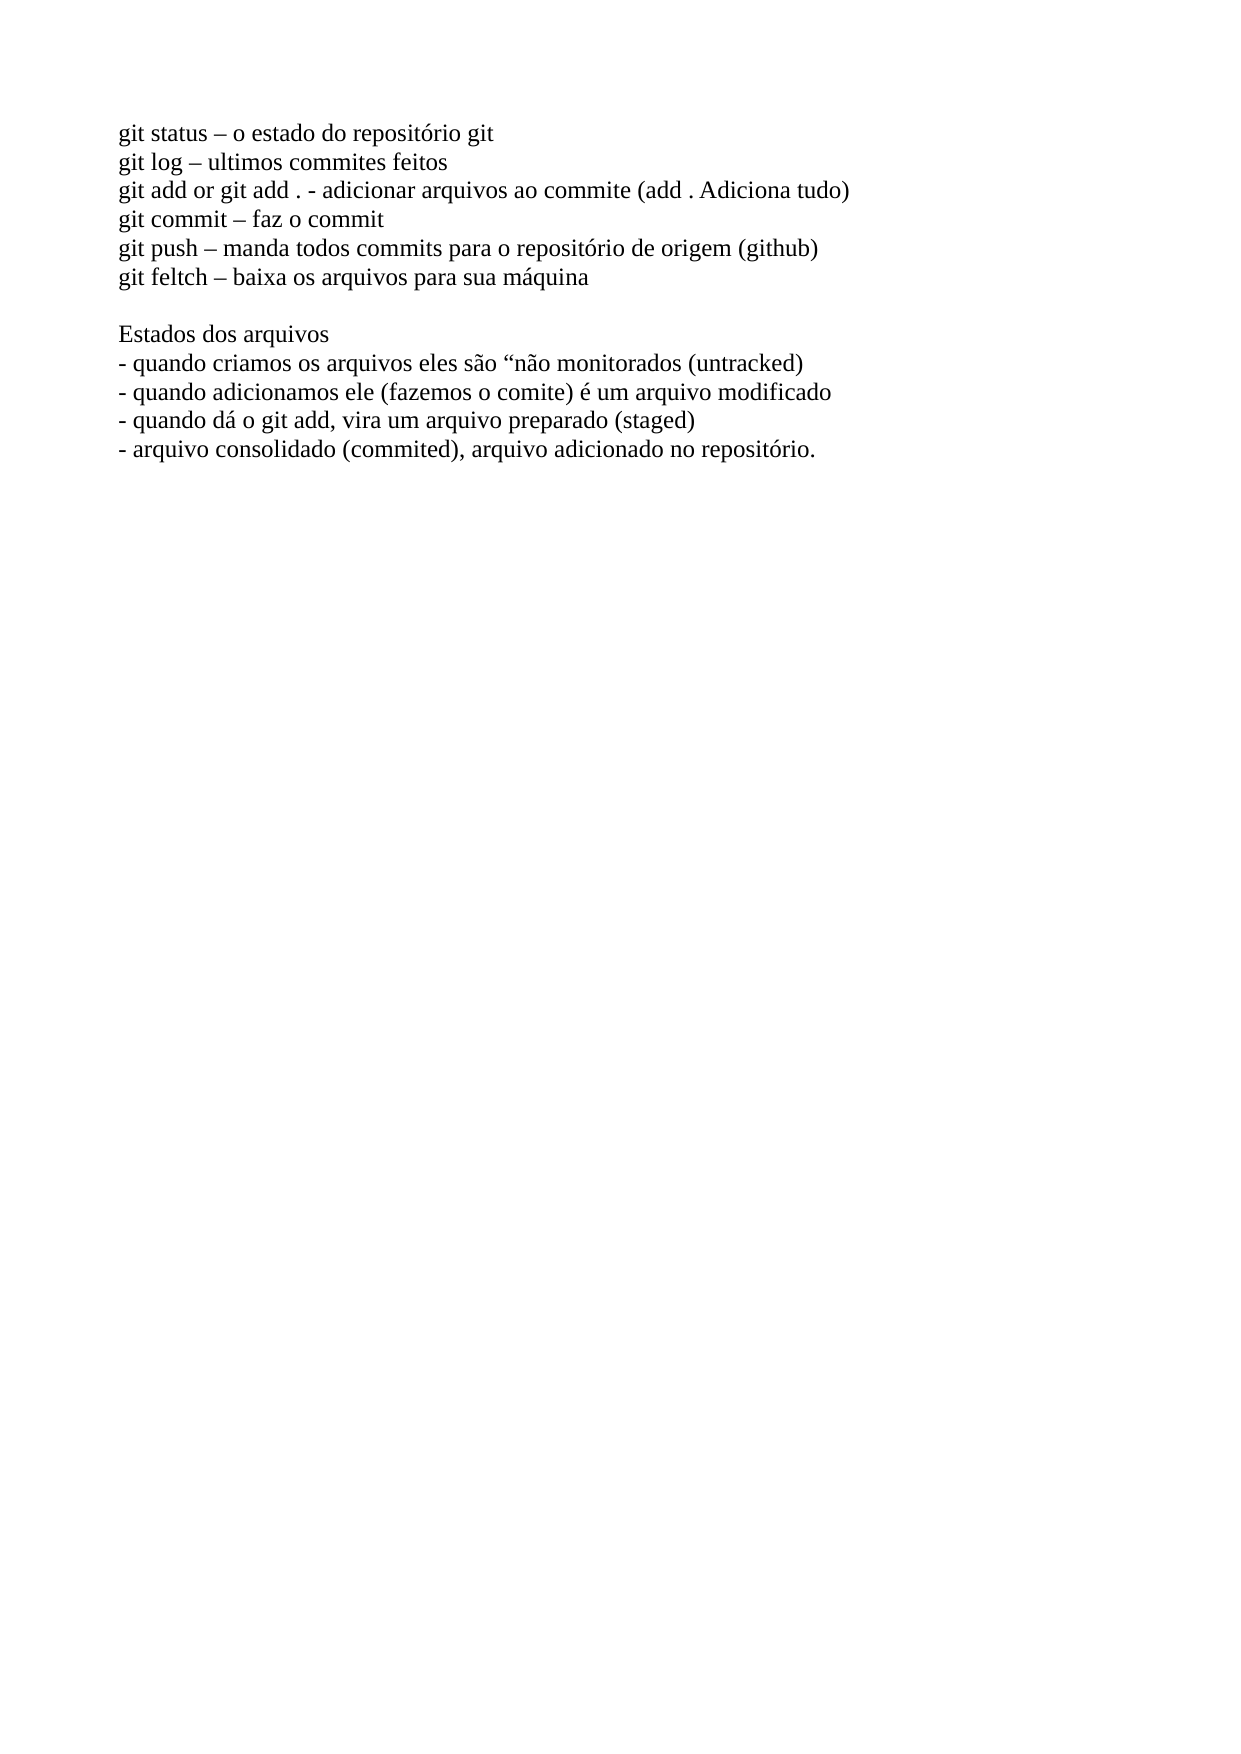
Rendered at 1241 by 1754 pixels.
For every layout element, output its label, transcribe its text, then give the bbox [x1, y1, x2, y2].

text git add or git add . - adicionar arquivos ao commite (add . Adiciona tudo) [118, 176, 1122, 204]
text Estados dos arquivos [118, 319, 1122, 348]
text - quando adicionamos ele (fazemos o comite) é um arquivo modificado [118, 377, 1122, 406]
text - quando dá o git add, vira um arquivo preparado (staged) [118, 406, 1122, 434]
text git log – ultimos commites feitos [118, 147, 1122, 176]
text git commit – faz o commit [118, 204, 1122, 233]
text git feltch – baixa os arquivos para sua máquina [118, 262, 1122, 291]
text git status – o estado do repositório git [118, 118, 1122, 147]
text - arquivo consolidado (commited), arquivo adicionado no repositório. [118, 434, 1122, 463]
text git push – manda todos commits para o repositório de origem (github) [118, 233, 1122, 262]
text - quando criamos os arquivos eles são “não monitorados (untracked) [118, 348, 1122, 377]
